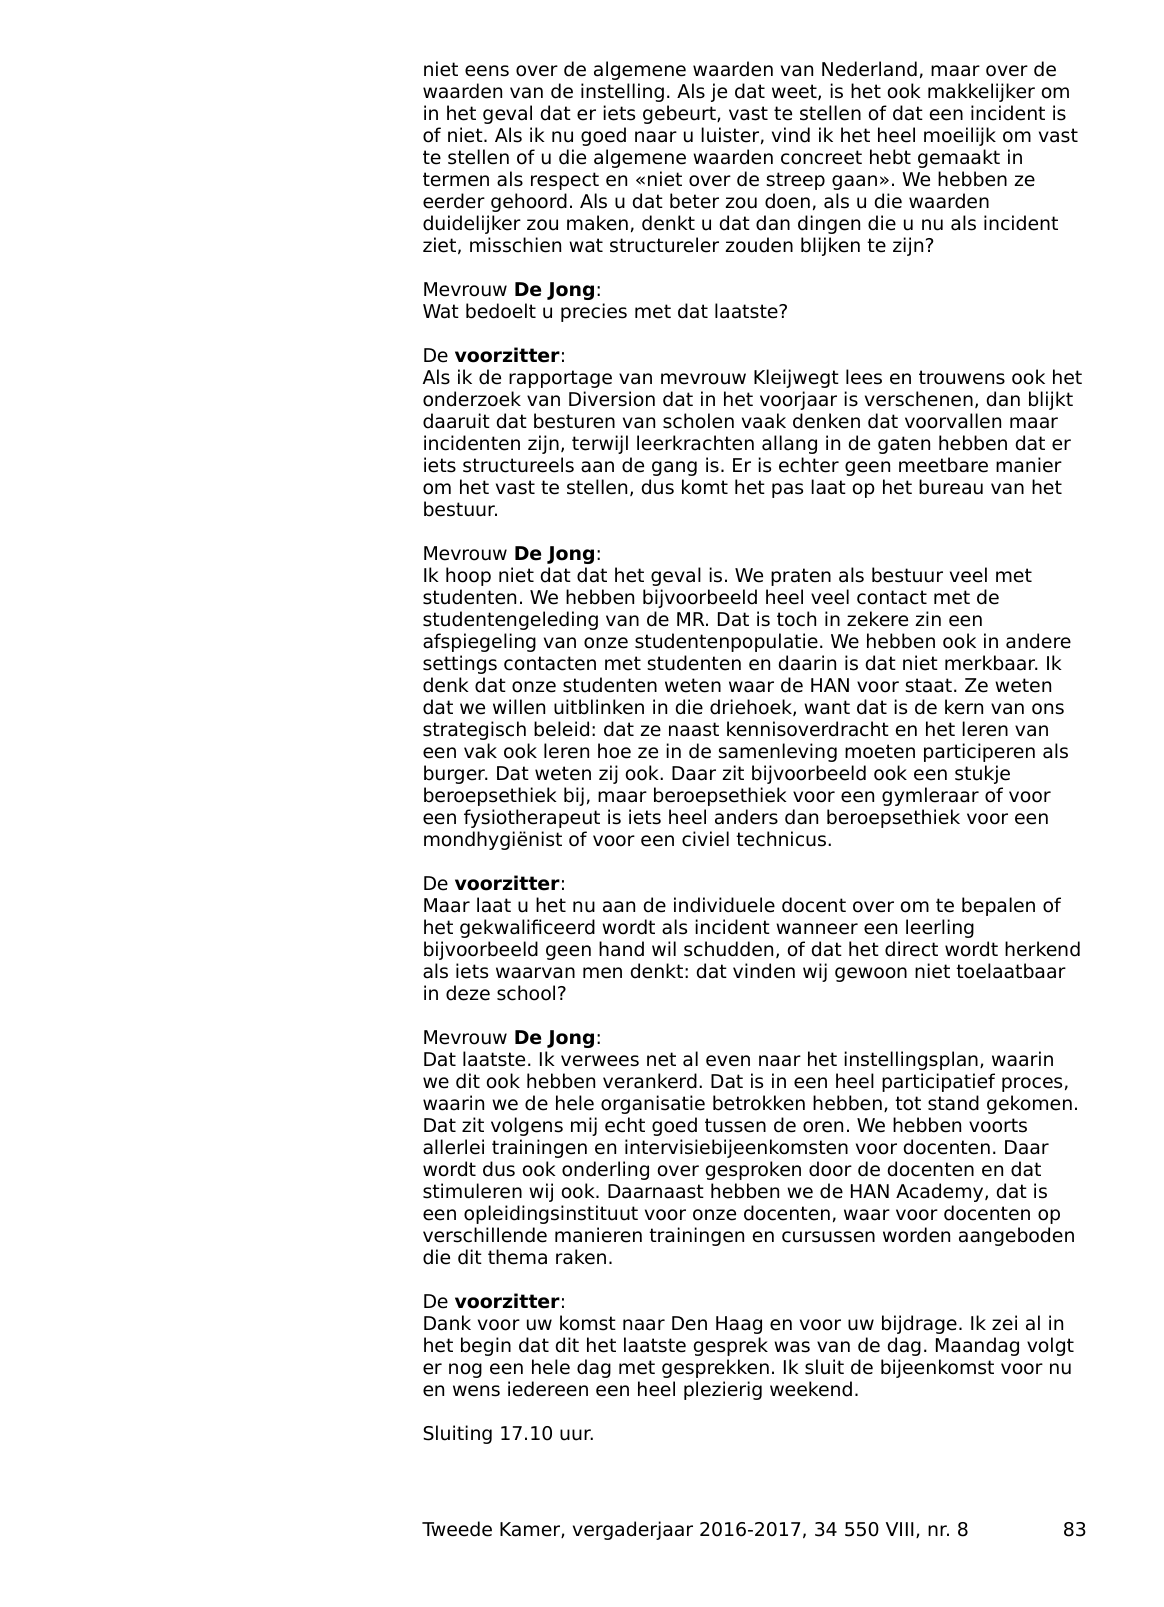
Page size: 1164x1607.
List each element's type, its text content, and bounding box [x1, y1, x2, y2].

text Sluiting 17.10 uur. [422, 1423, 1087, 1445]
text Dank voor uw komst naar Den Haag en voor uw bijdrage. Ik zei al in het begin dat dit het laatste gesprek was van de dag. Maandag volgt er nog een hele dag met gesprekken. Ik sluit de bijeenkomst voor nu en wens iedereen een heel plezierig weekend. [422, 1313, 1087, 1401]
text De voorzitter: [422, 873, 1087, 895]
text Mevrouw De Jong: [422, 279, 1087, 301]
text De voorzitter: [422, 1291, 1087, 1313]
text Als ik de rapportage van mevrouw Kleijwegt lees en trouwens ook het onderzoek van Diversion dat in het voorjaar is verschenen, dan blijkt daaruit dat besturen van scholen vaak denken dat voorvallen maar incidenten zijn, terwijl leerkrachten allang in de gaten hebben dat er iets structureels aan de gang is. Er is echter geen meetbare manier om het vast te stellen, dus komt het pas laat op het bureau van het bestuur. [422, 367, 1087, 521]
text niet eens over de algemene waarden van Nederland, maar over de waarden van de instelling. Als je dat weet, is het ook makkelijker om in het geval dat er iets gebeurt, vast te stellen of dat een incident is of niet. Als ik nu goed naar u luister, vind ik het heel moeilijk om vast te stellen of u die algemene waarden concreet hebt gemaakt in termen als respect en «niet over de streep gaan». We hebben ze eerder gehoord. Als u dat beter zou doen, als u die waarden duidelijker zou maken, denkt u dat dan dingen die u nu als incident ziet, misschien wat structureler zouden blijken te zijn? [422, 59, 1087, 257]
text Maar laat u het nu aan de individuele docent over om te bepalen of het gekwalificeerd wordt als incident wanneer een leerling bijvoorbeeld geen hand wil schudden, of dat het direct wordt herkend als iets waarvan men denkt: dat vinden wij gewoon niet toelaatbaar in deze school? [422, 895, 1087, 1005]
text Dat laatste. Ik verwees net al even naar het instellingsplan, waarin we dit ook hebben verankerd. Dat is in een heel participatief proces, waarin we de hele organisatie betrokken hebben, tot stand gekomen. Dat zit volgens mij echt goed tussen de oren. We hebben voorts allerlei trainingen en intervisiebijeenkomsten voor docenten. Daar wordt dus ook onderling over gesproken door de docenten en dat stimuleren wij ook. Daarnaast hebben we de HAN Academy, dat is een opleidingsinstituut voor onze docenten, waar voor docenten op verschillende manieren trainingen en cursussen worden aangeboden die dit thema raken. [422, 1049, 1087, 1269]
text De voorzitter: [422, 345, 1087, 367]
text Mevrouw De Jong: [422, 1027, 1087, 1049]
text Mevrouw De Jong: [422, 543, 1087, 565]
text Wat bedoelt u precies met dat laatste? [422, 301, 1087, 323]
text Ik hoop niet dat dat het geval is. We praten als bestuur veel met studenten. We hebben bijvoorbeeld heel veel contact met de studentengeleding van de MR. Dat is toch in zekere zin een afspiegeling van onze studentenpopulatie. We hebben ook in andere settings contacten met studenten en daarin is dat niet merkbaar. Ik denk dat onze studenten weten waar de HAN voor staat. Ze weten dat we willen uitblinken in die driehoek, want dat is de kern van ons strategisch beleid: dat ze naast kennisoverdracht en het leren van een vak ook leren hoe ze in de samenleving moeten participeren als burger. Dat weten zij ook. Daar zit bijvoorbeeld ook een stukje beroepsethiek bij, maar beroepsethiek voor een gymleraar of voor een fysiotherapeut is iets heel anders dan beroepsethiek voor een mondhygiënist of voor een civiel technicus. [422, 565, 1087, 851]
